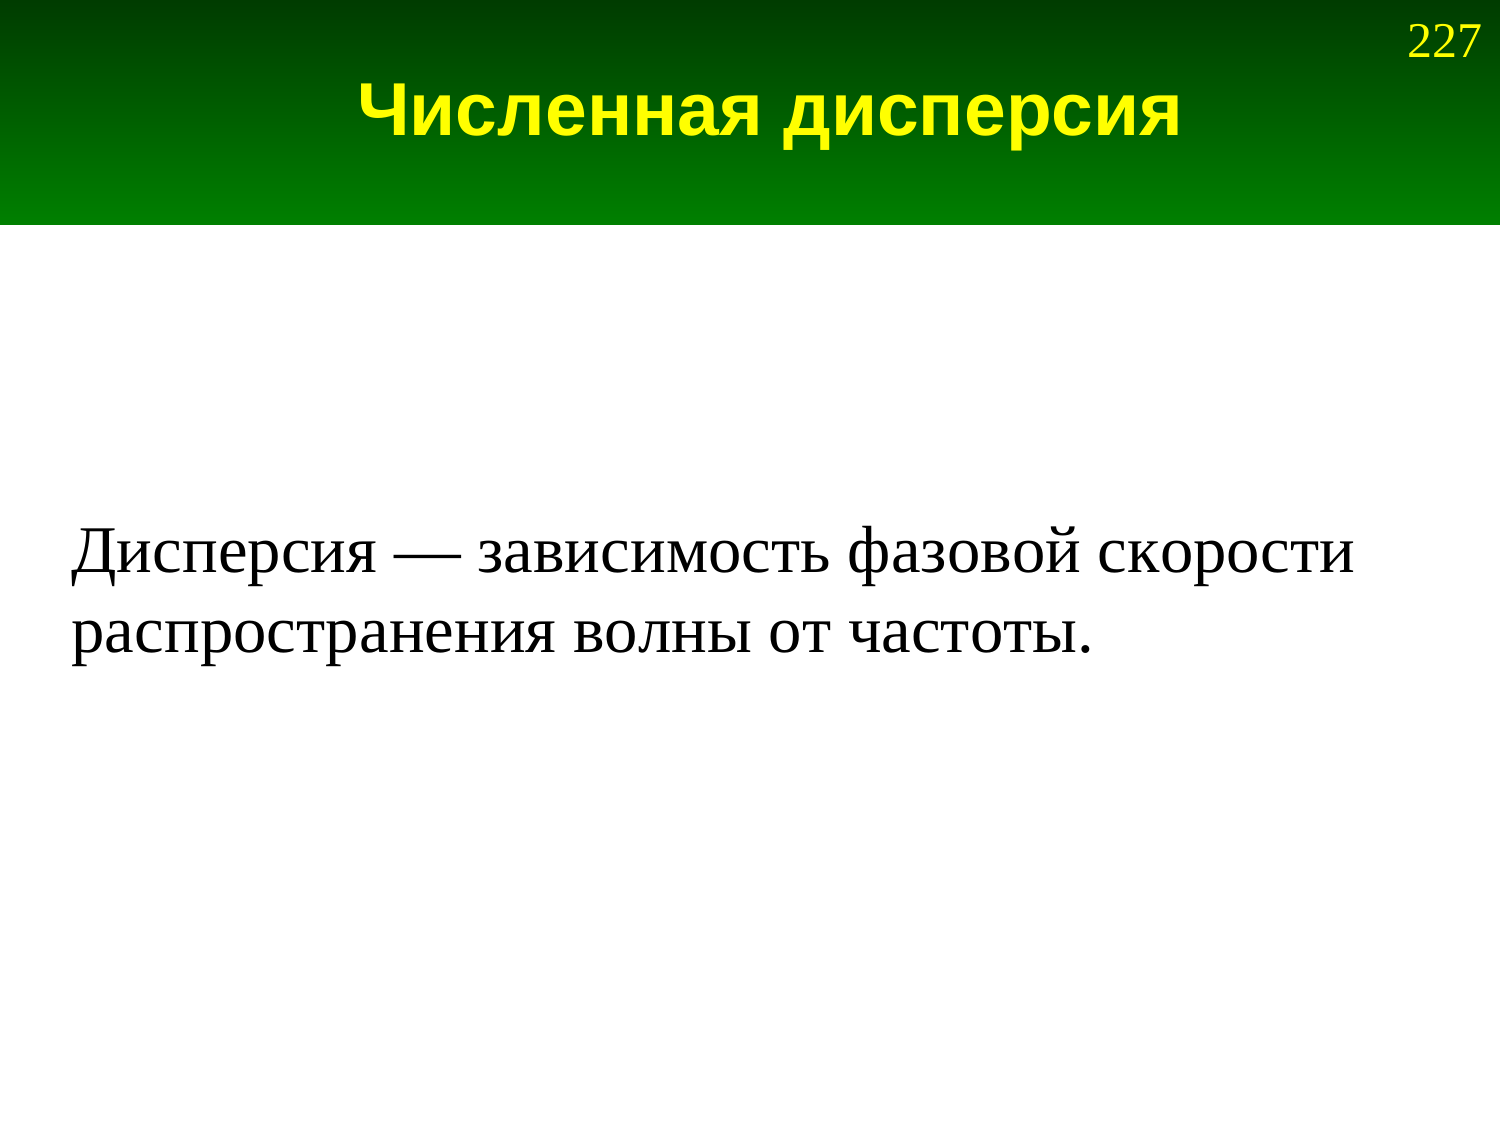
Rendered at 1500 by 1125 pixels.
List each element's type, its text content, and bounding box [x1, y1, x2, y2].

text_box Дисперсия — зависимость фазовой скорости распространения волны от частоты. [56, 498, 1444, 674]
title Численная дисперсия [100, 7, 1441, 204]
